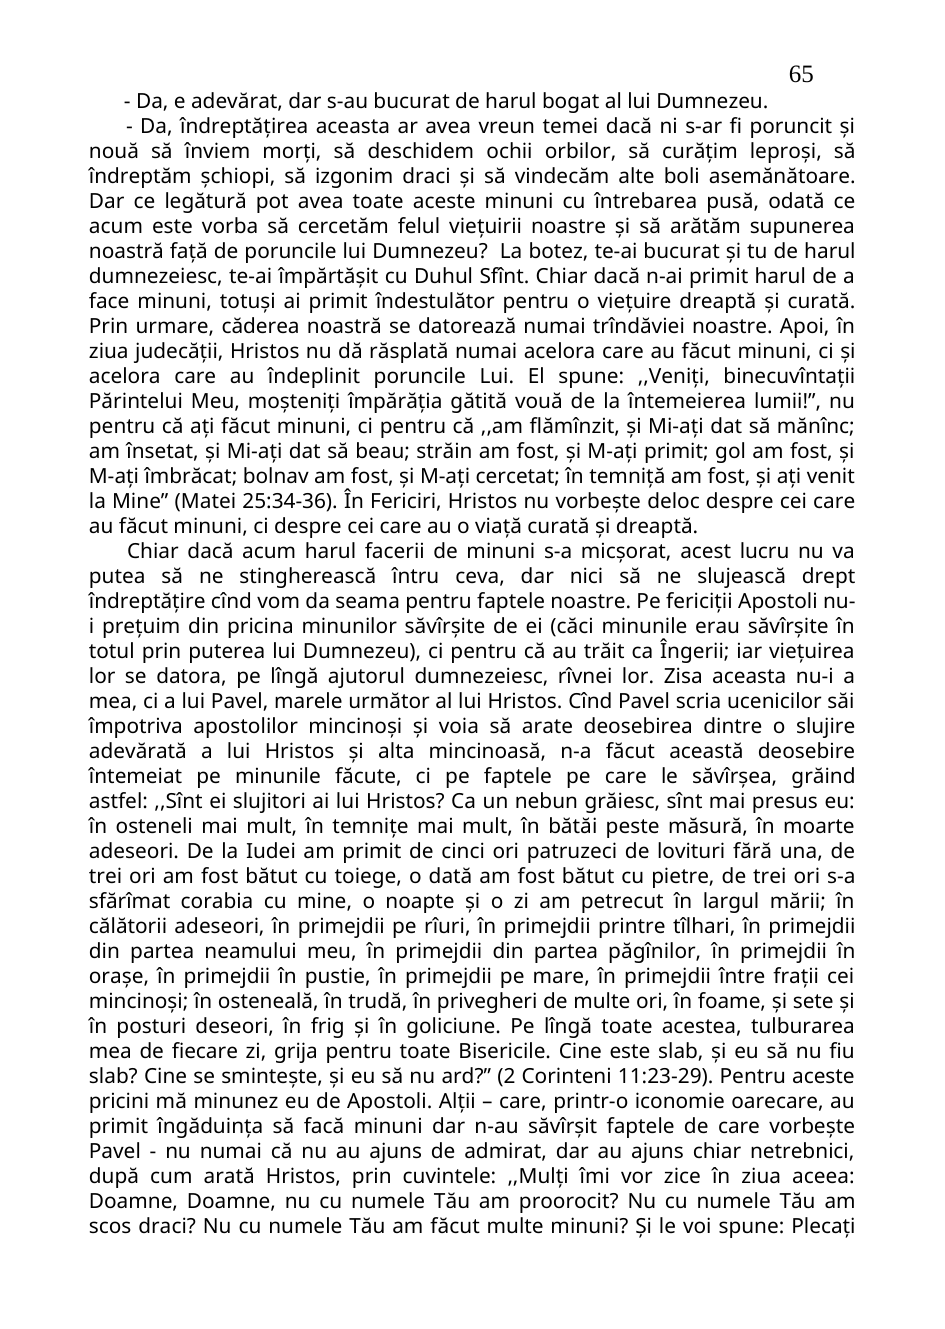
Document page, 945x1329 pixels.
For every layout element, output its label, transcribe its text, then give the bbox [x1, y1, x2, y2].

text Chiar dacă acum harul facerii de minuni s-a micşorat, acest lucru nu va putea să ne stingherească întru ceva, dar nici să ne slujească drept îndreptăţire cînd vom da seama pentru faptele noastre. Pe fericiţii Apostoli nu-i preţuim din pricina minunilor săvîrşite de ei (căci minunile erau săvîrşite în totul prin puterea lui Dumnezeu), ci pentru că au trăit ca Îngerii; iar vieţuirea lor se datora, pe lîngă ajutorul dumnezeiesc, rîvnei lor. Zisa aceasta nu-i a mea, ci a lui Pavel, marele următor al lui Hristos. Cînd Pavel scria ucenicilor săi împotriva apostolilor mincinoşi şi voia să arate deosebirea dintre o slujire adevărată a lui Hristos şi alta mincinoasă, n-a făcut această deosebire întemeiat pe minunile făcute, ci pe faptele pe care le săvîrşea, grăind astfel: ,,Sînt ei slujitori ai lui Hristos? Ca un nebun grăiesc, sînt mai presus eu: în osteneli mai mult, în temniţe mai mult, în bătăi peste măsură, în moarte adeseori. De la Iudei am primit de cinci ori patruzeci de lovituri fără una, de trei ori am fost bătut cu toiege, o dată am fost bătut cu pietre, de trei ori s-a sfărîmat corabia cu mine, o noapte şi o zi am petrecut în largul mării; în călătorii adeseori, în primejdii pe rîuri, în primejdii printre tîlhari, în primejdii din partea neamului meu, în primejdii din partea păgînilor, în primejdii în oraşe, în primejdii în pustie, în primejdii pe mare, în primejdii între fraţii cei mincinoşi; în osteneală, în trudă, în privegheri de multe ori, în foame, şi sete şi în posturi deseori, în frig şi în goliciune. Pe lîngă toate acestea, tulburarea mea de fiecare zi, grija pentru toate Bisericile. Cine este slab, şi eu să nu fiu slab? Cine se sminteşte, şi eu să nu ard?” (2 Corinteni 11:23-29). Pentru aceste pricini mă minunez eu de Apostoli. Alţii – care, printr-o iconomie oarecare, au primit îngăduinţa să facă minuni dar n-au săvîrşit faptele de care vorbeşte Pavel - nu numai că nu au ajuns de admirat, dar au ajuns chiar netrebnici, după cum arată Hristos, prin cuvintele: ,,Mulţi îmi vor zice în ziua aceea: Doamne, Doamne, nu cu numele Tău am proorocit? Nu cu numele Tău am scos draci? Nu cu numele Tău am făcut multe minuni? Şi le voi spune: Plecaţi [89, 539, 856, 1239]
text - Da, îndreptăţirea aceasta ar avea vreun temei dacă ni s-ar fi poruncit şi nouă să înviem morţi, să deschidem ochii orbilor, să curăţim leproşi, să îndreptăm şchiopi, să izgonim draci şi să vindecăm alte boli asemănătoare. Dar ce legătură pot avea toate aceste minuni cu întrebarea pusă, odată ce acum este vorba să cercetăm felul vieţuirii noastre şi să arătăm supunerea noastră faţă de poruncile lui Dumnezeu? La botez, te-ai bucurat şi tu de harul dumnezeiesc, te-ai împărtăşit cu Duhul Sfînt. Chiar dacă n-ai primit harul de a face minuni, totuşi ai primit îndestulător pentru o vieţuire dreaptă şi curată. Prin urmare, căderea noastră se datorează numai trîndăviei noastre. Apoi, în ziua judecăţii, Hristos nu dă răsplată numai acelora care au făcut minuni, ci şi acelora care au îndeplinit poruncile Lui. El spune: ,,Veniţi, binecuvîntaţii Părintelui Meu, moşteniţi împărăţia gătită vouă de la întemeierea lumii!”, nu pentru că aţi făcut minuni, ci pentru că ,,am flămînzit, şi Mi-aţi dat să mănînc; am însetat, şi Mi-aţi dat să beau; străin am fost, şi M-aţi primit; gol am fost, şi M-aţi îmbrăcat; bolnav am fost, şi M-aţi cercetat; în temniţă am fost, şi aţi venit la Mine” (Matei 25:34-36). În Fericiri, Hristos nu vorbeşte deloc despre cei care au făcut minuni, ci despre cei care au o viaţă curată şi dreaptă. [89, 114, 856, 539]
text - Da, e adevărat, dar s-au bucurat de harul bogat al lui Dumnezeu. [89, 89, 856, 114]
